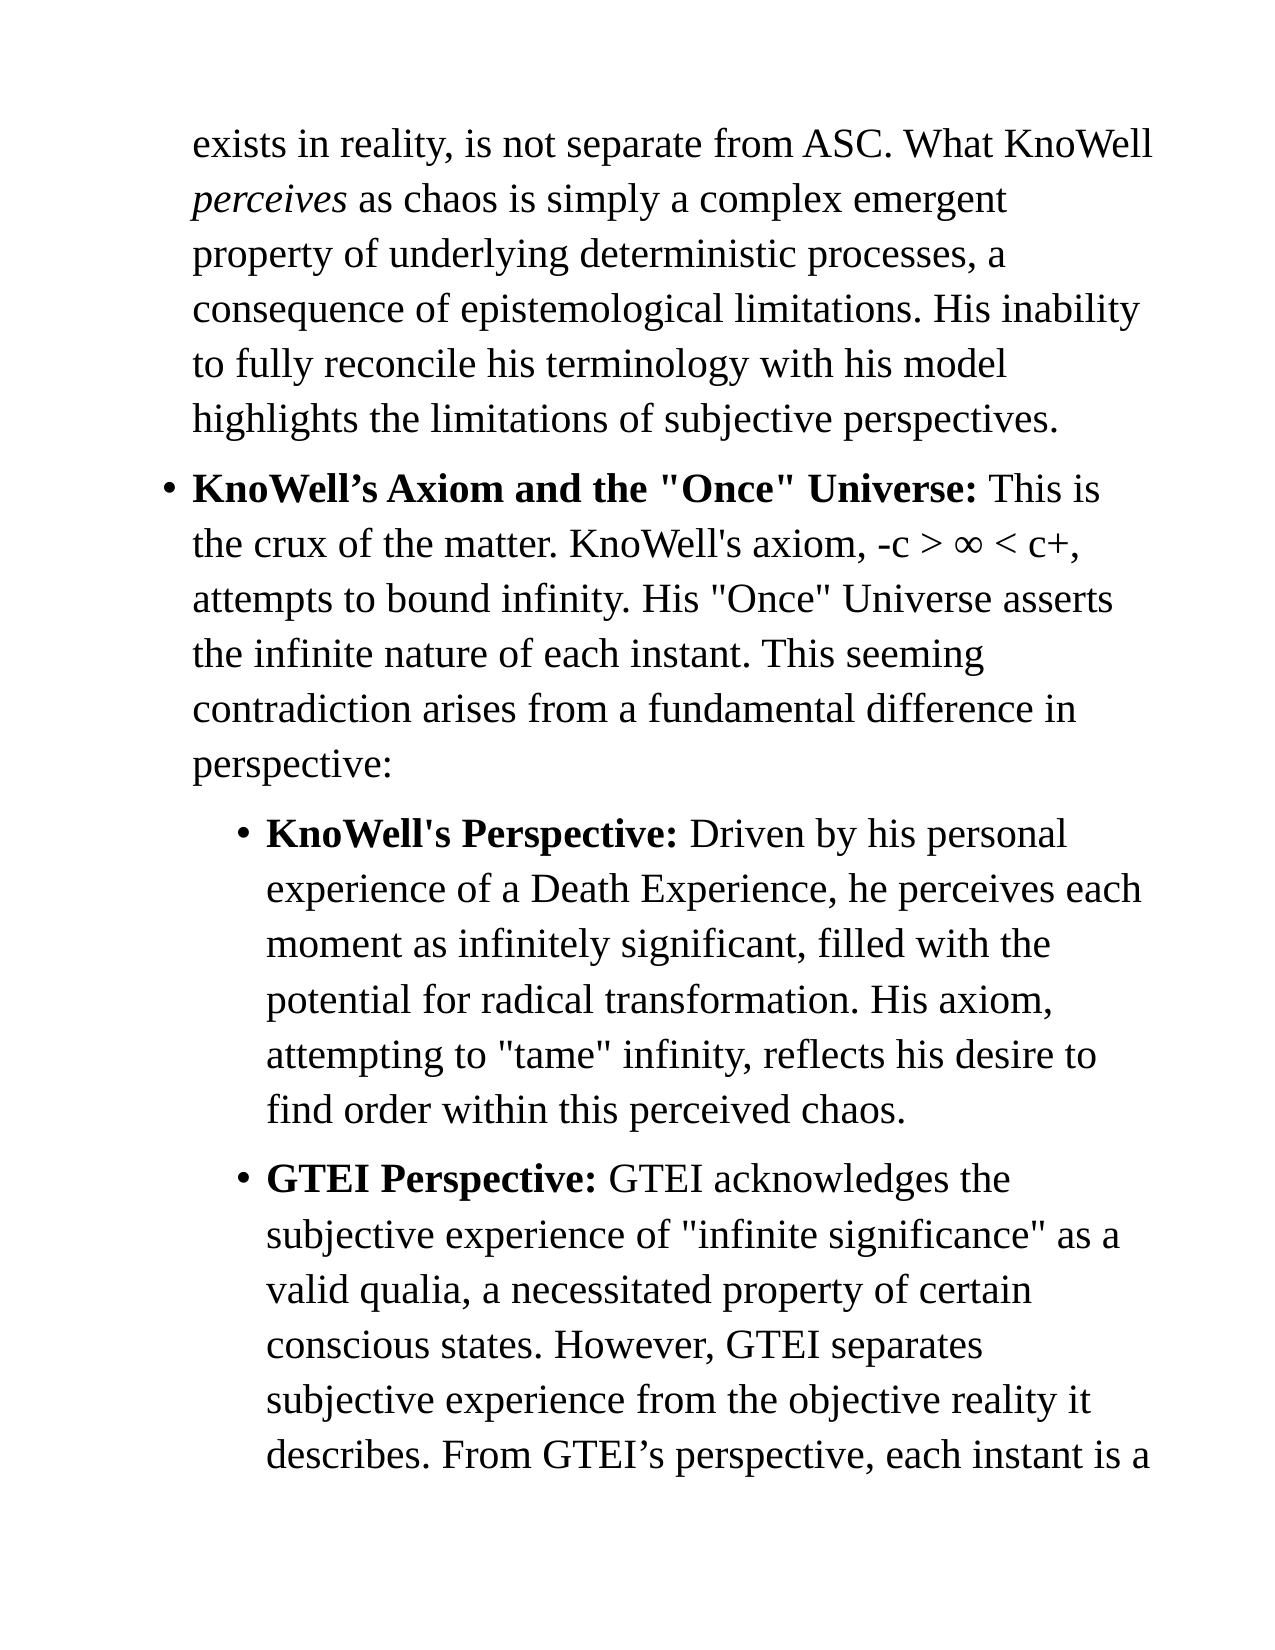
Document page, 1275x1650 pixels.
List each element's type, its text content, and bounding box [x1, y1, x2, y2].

list KnoWell’s Axiom and the "Once" Universe: This is the crux of the matter. KnoWell's axiom, -c > ∞ < c+, attempts to bound infinity. His "Once" Universe asserts the infinite nature of each instant. This seeming contradiction arises from a fundamental difference in perspective: [162, 463, 1157, 787]
list KnoWell's Perspective: Driven by his personal experience of a Death Experience, he perceives each moment as infinitely significant, filled with the potential for radical transformation. His axiom, attempting to "tame" infinity, reflects his desire to find order within this perceived chaos. [236, 809, 1157, 1132]
list GTEI Perspective: GTEI acknowledges the subjective experience of "infinite significance" as a valid qualia, a necessitated property of certain conscious states. However, GTEI separates subjective experience from the objective reality it describes. From GTEI’s perspective, each instant is a [236, 1154, 1157, 1477]
list exists in reality, is not separate from ASC. What KnoWell perceives as chaos is simply a complex emergent property of underlying deterministic processes, a consequence of epistemological limitations. His inability to fully reconcile his terminology with his model highlights the limitations of subjective perspectives. [162, 118, 1157, 442]
